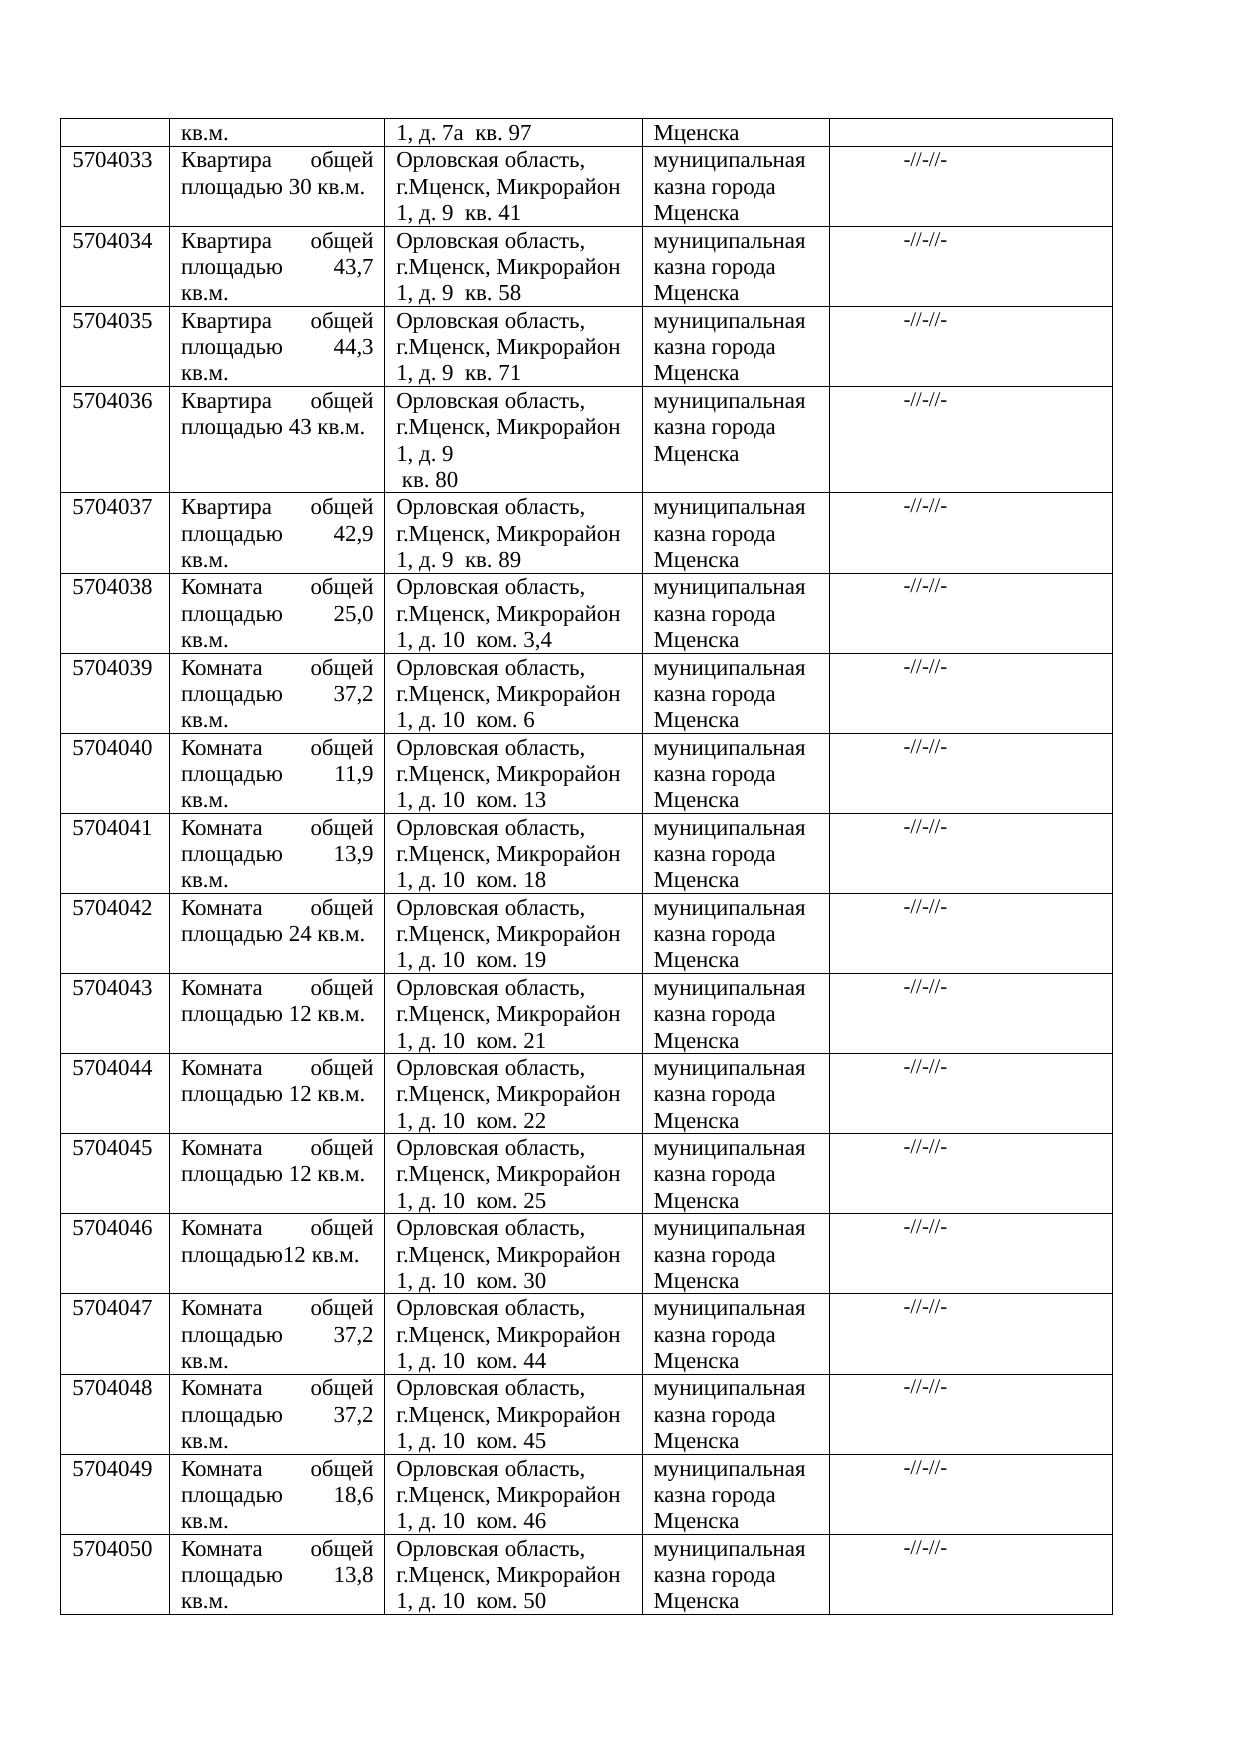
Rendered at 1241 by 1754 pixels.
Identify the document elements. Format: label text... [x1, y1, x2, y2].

table_cell Орловская область, г.Мценск, Микрорайон 1, д. 10 ком. 46 [385, 1455, 642, 1534]
table_cell 5704050 [61, 1535, 169, 1614]
table_cell 5704039 [61, 654, 169, 733]
table_cell Орловская область, г.Мценск, Микрорайон 1, д. 10 ком. 3,4 [385, 574, 642, 652]
table_cell Орловская область, г.Мценск, Микрорайон 1, д. 10 ком. 18 [385, 814, 642, 893]
table_cell Комната общей площадью 18,6 кв.м. [170, 1455, 384, 1534]
table_cell Комната общей площадью12 кв.м. [170, 1214, 384, 1293]
table_cell Мценска [643, 119, 829, 146]
table_cell муниципальная казна города Мценска [643, 1054, 829, 1133]
table_cell муниципальная казна города Мценска [643, 387, 829, 492]
table_cell Комната общей площадью 12 кв.м. [170, 1134, 384, 1213]
table_cell муниципальная казна города Мценска [643, 1294, 829, 1373]
table_cell -//-//- [830, 1535, 1112, 1614]
table_cell Комната общей площадью 11,9 кв.м. [170, 734, 384, 813]
table_cell -//-//- [830, 227, 1112, 306]
table_cell 5704040 [61, 734, 169, 813]
table_cell Комната общей площадью 24 кв.м. [170, 894, 384, 973]
table_cell Комната общей площадью 37,2 кв.м. [170, 1375, 384, 1453]
table_cell 5704045 [61, 1134, 169, 1213]
table_cell Орловская область, г.Мценск, Микрорайон 1, д. 10 ком. 45 [385, 1375, 642, 1453]
table_cell Орловская область, г.Мценск, Микрорайон 1, д. 10 ком. 44 [385, 1294, 642, 1373]
table_cell 5704035 [61, 307, 169, 386]
table_cell -//-//- [830, 1214, 1112, 1293]
table_cell -//-//- [830, 1134, 1112, 1213]
table_cell муниципальная казна города Мценска [643, 654, 829, 733]
table_cell муниципальная казна города Мценска [643, 493, 829, 572]
table_cell Орловская область, г.Мценск, Микрорайон 1, д. 10 ком. 25 [385, 1134, 642, 1213]
table_cell -//-//- [830, 387, 1112, 492]
table_cell Комната общей площадью 12 кв.м. [170, 1054, 384, 1133]
table_cell -//-//- [830, 493, 1112, 572]
table_cell Комната общей площадью 13,8 кв.м. [170, 1535, 384, 1614]
table_cell -//-//- [830, 147, 1112, 226]
table_cell [61, 119, 169, 146]
table_cell 5704042 [61, 894, 169, 973]
table_cell Орловская область, г.Мценск, Микрорайон 1, д. 9 кв. 41 [385, 147, 642, 226]
table_cell муниципальная казна города Мценска [643, 974, 829, 1053]
table_cell Орловская область, г.Мценск, Микрорайон 1, д. 9 кв. 89 [385, 493, 642, 572]
table_cell муниципальная казна города Мценска [643, 1535, 829, 1614]
table_cell -//-//- [830, 814, 1112, 893]
table_cell 5704047 [61, 1294, 169, 1373]
table_cell -//-//- [830, 734, 1112, 813]
table_cell муниципальная казна города Мценска [643, 574, 829, 652]
table_cell [830, 119, 1112, 146]
table_cell муниципальная казна города Мценска [643, 894, 829, 973]
table_cell Орловская область, г.Мценск, Микрорайон 1, д. 9 кв. 80 [385, 387, 642, 492]
table_cell Комната общей площадью 37,2 кв.м. [170, 654, 384, 733]
table_cell муниципальная казна города Мценска [643, 814, 829, 893]
table_cell 5704044 [61, 1054, 169, 1133]
table_cell муниципальная казна города Мценска [643, 1134, 829, 1213]
table_cell Орловская область, г.Мценск, Микрорайон 1, д. 10 ком. 22 [385, 1054, 642, 1133]
table_cell муниципальная казна города Мценска [643, 307, 829, 386]
table_cell 5704046 [61, 1214, 169, 1293]
table_cell -//-//- [830, 574, 1112, 652]
table_cell 5704038 [61, 574, 169, 652]
table_cell -//-//- [830, 307, 1112, 386]
table_cell Комната общей площадью 25,0 кв.м. [170, 574, 384, 652]
table_cell Орловская область, г.Мценск, Микрорайон 1, д. 10 ком. 6 [385, 654, 642, 733]
table_cell 5704049 [61, 1455, 169, 1534]
table_cell муниципальная казна города Мценска [643, 734, 829, 813]
table_cell -//-//- [830, 1375, 1112, 1453]
table_cell Комната общей площадью 12 кв.м. [170, 974, 384, 1053]
table_cell Квартира общей площадью 43 кв.м. [170, 387, 384, 492]
table_cell Квартира общей площадью 42,9 кв.м. [170, 493, 384, 572]
table_cell Квартира общей площадью 43,7 кв.м. [170, 227, 384, 306]
table_cell муниципальная казна города Мценска [643, 1214, 829, 1293]
table_cell -//-//- [830, 1455, 1112, 1534]
table_cell 1, д. 7а кв. 97 [385, 119, 642, 146]
table_cell муниципальная казна города Мценска [643, 1455, 829, 1534]
table_cell Комната общей площадью 37,2 кв.м. [170, 1294, 384, 1373]
table_cell Орловская область, г.Мценск, Микрорайон 1, д. 10 ком. 21 [385, 974, 642, 1053]
table_cell 5704036 [61, 387, 169, 492]
table_cell 5704048 [61, 1375, 169, 1453]
table_cell 5704033 [61, 147, 169, 226]
table_cell Орловская область, г.Мценск, Микрорайон 1, д. 9 кв. 58 [385, 227, 642, 306]
table_cell муниципальная казна города Мценска [643, 227, 829, 306]
table_cell Квартира общей площадью 30 кв.м. [170, 147, 384, 226]
table_cell Орловская область, г.Мценск, Микрорайон 1, д. 10 ком. 30 [385, 1214, 642, 1293]
table_cell 5704043 [61, 974, 169, 1053]
table_cell Квартира общей площадью 44,3 кв.м. [170, 307, 384, 386]
table_cell Орловская область, г.Мценск, Микрорайон 1, д. 9 кв. 71 [385, 307, 642, 386]
table_cell Орловская область, г.Мценск, Микрорайон 1, д. 10 ком. 13 [385, 734, 642, 813]
table_cell -//-//- [830, 1294, 1112, 1373]
table_cell кв.м. [170, 119, 384, 146]
table_cell -//-//- [830, 894, 1112, 973]
table_cell 5704034 [61, 227, 169, 306]
table_cell муниципальная казна города Мценска [643, 1375, 829, 1453]
table_cell Орловская область, г.Мценск, Микрорайон 1, д. 10 ком. 50 [385, 1535, 642, 1614]
table_cell 5704041 [61, 814, 169, 893]
table_cell 5704037 [61, 493, 169, 572]
table_cell -//-//- [830, 654, 1112, 733]
table_cell муниципальная казна города Мценска [643, 147, 829, 226]
table_cell -//-//- [830, 1054, 1112, 1133]
table_cell -//-//- [830, 974, 1112, 1053]
table_cell Комната общей площадью 13,9 кв.м. [170, 814, 384, 893]
table_cell Орловская область, г.Мценск, Микрорайон 1, д. 10 ком. 19 [385, 894, 642, 973]
